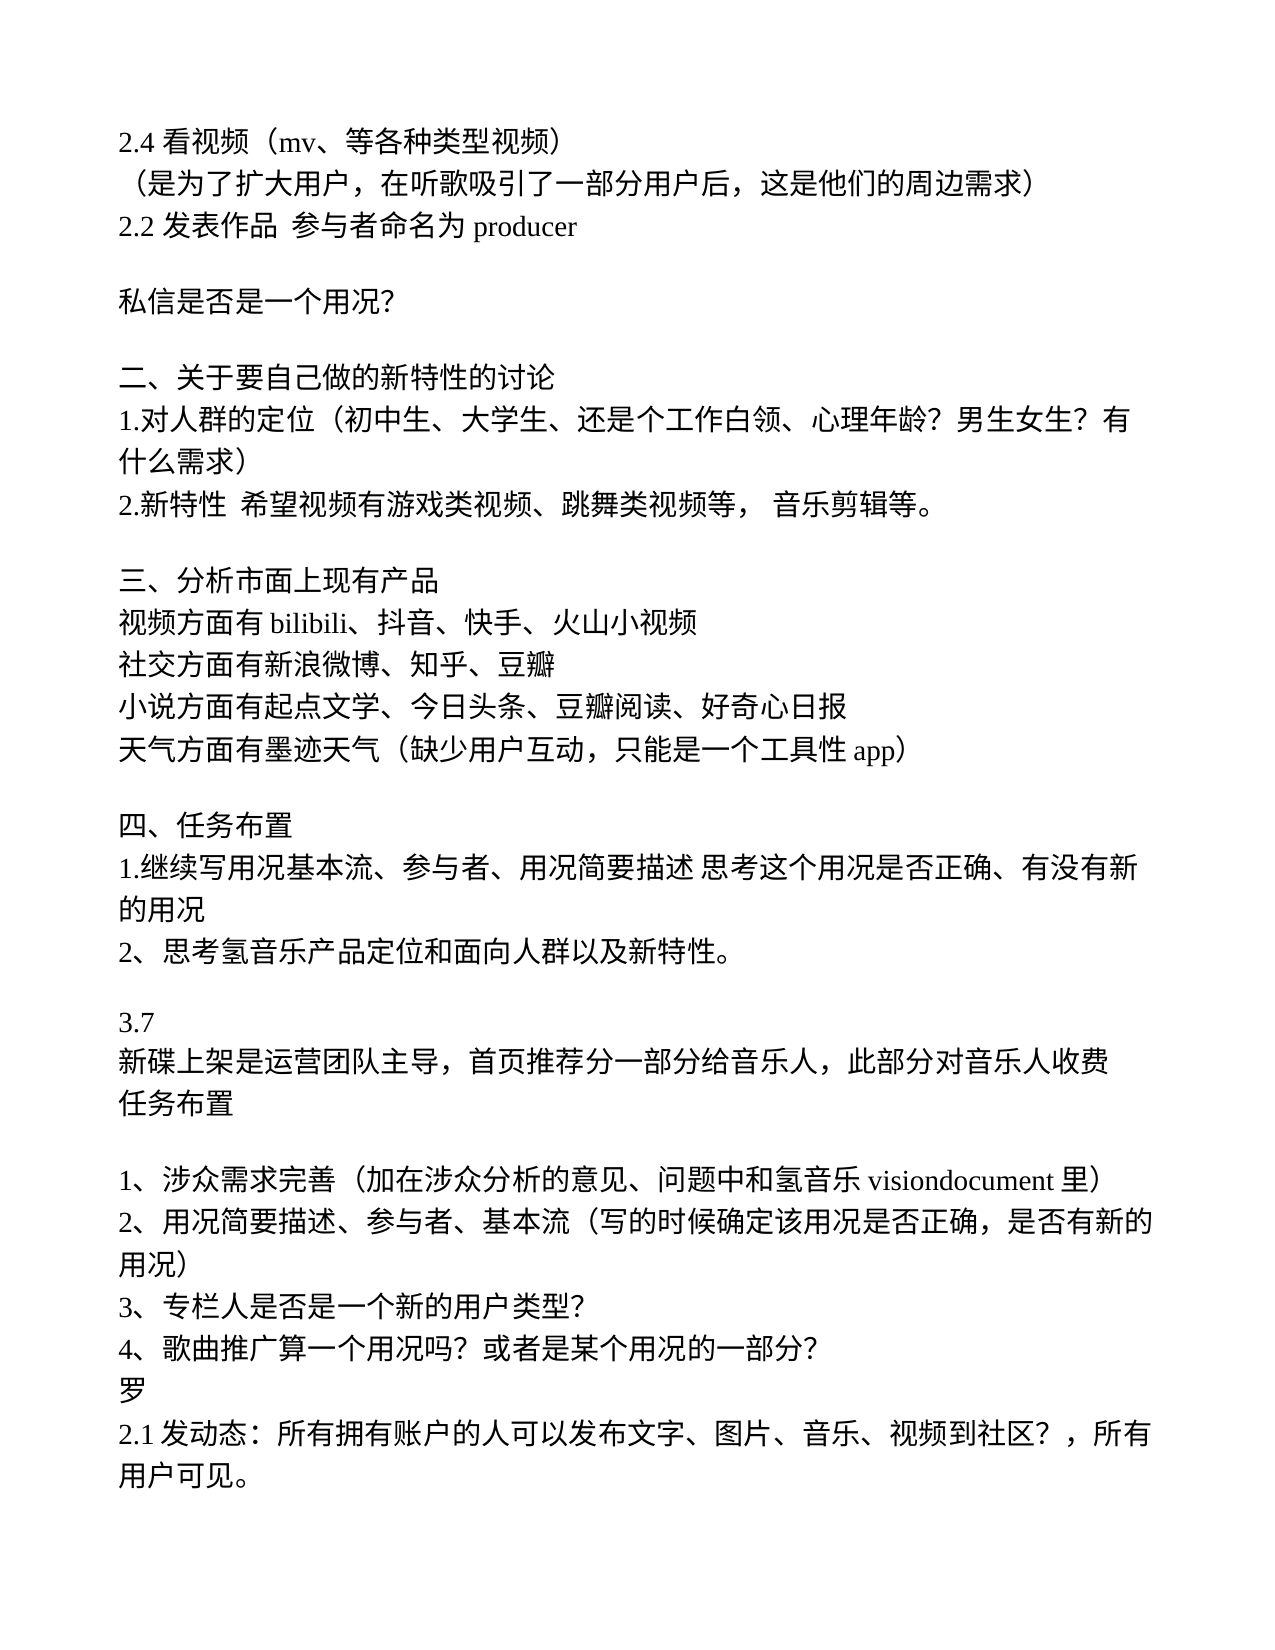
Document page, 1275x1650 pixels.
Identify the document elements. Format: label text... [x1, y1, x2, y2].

text 2.4 看视频（mv、等各种类型视频） [118, 118, 1157, 160]
text 2、思考氢音乐产品定位和面向人群以及新特性。 [118, 929, 1157, 971]
text 私信是否是一个用况？ [118, 278, 1157, 321]
text 天气方面有墨迹天气（缺少用户互动，只能是一个工具性app） [118, 726, 1157, 768]
text 2.1发动态：所有拥有账户的人可以发布文字、图片、音乐、视频到社区？，所有用户可见。 [118, 1410, 1157, 1495]
text 四、任务布置 [118, 802, 1157, 844]
text 1、涉众需求完善（加在涉众分析的意见、问题中和氢音乐visiondocument里） [118, 1156, 1157, 1199]
text 4、歌曲推广算一个用况吗？或者是某个用况的一部分？ [118, 1326, 1157, 1368]
text 1.继续写用况基本流、参与者、用况简要描述 思考这个用况是否正确、有没有新的用况 [118, 844, 1157, 929]
text 任务布置 [118, 1081, 1157, 1123]
text 二、关于要自己做的新特性的讨论 [118, 354, 1157, 397]
text 新碟上架是运营团队主导，首页推荐分一部分给音乐人，此部分对音乐人收费 [118, 1038, 1157, 1081]
text 1.对人群的定位（初中生、大学生、还是个工作白领、心理年龄？男生女生？有什么需求） [118, 397, 1157, 481]
text （是为了扩大用户，在听歌吸引了一部分用户后，这是他们的周边需求） [118, 160, 1157, 203]
text 3.7 [118, 1005, 1157, 1038]
text 社交方面有新浪微博、知乎、豆瓣 [118, 642, 1157, 684]
text 2、用况简要描述、参与者、基本流（写的时候确定该用况是否正确，是否有新的用况） [118, 1199, 1157, 1283]
text 3、专栏人是否是一个新的用户类型？ [118, 1283, 1157, 1326]
text 2.2 发表作品 参与者命名为 producer [118, 203, 1157, 245]
text 视频方面有bilibili、抖音、快手、火山小视频 [118, 599, 1157, 642]
text 三、分析市面上现有产品 [118, 557, 1157, 599]
text 罗 [118, 1368, 1157, 1410]
text 小说方面有起点文学、今日头条、豆瓣阅读、好奇心日报 [118, 684, 1157, 726]
text 2.新特性 希望视频有游戏类视频、跳舞类视频等， 音乐剪辑等。 [118, 481, 1157, 523]
